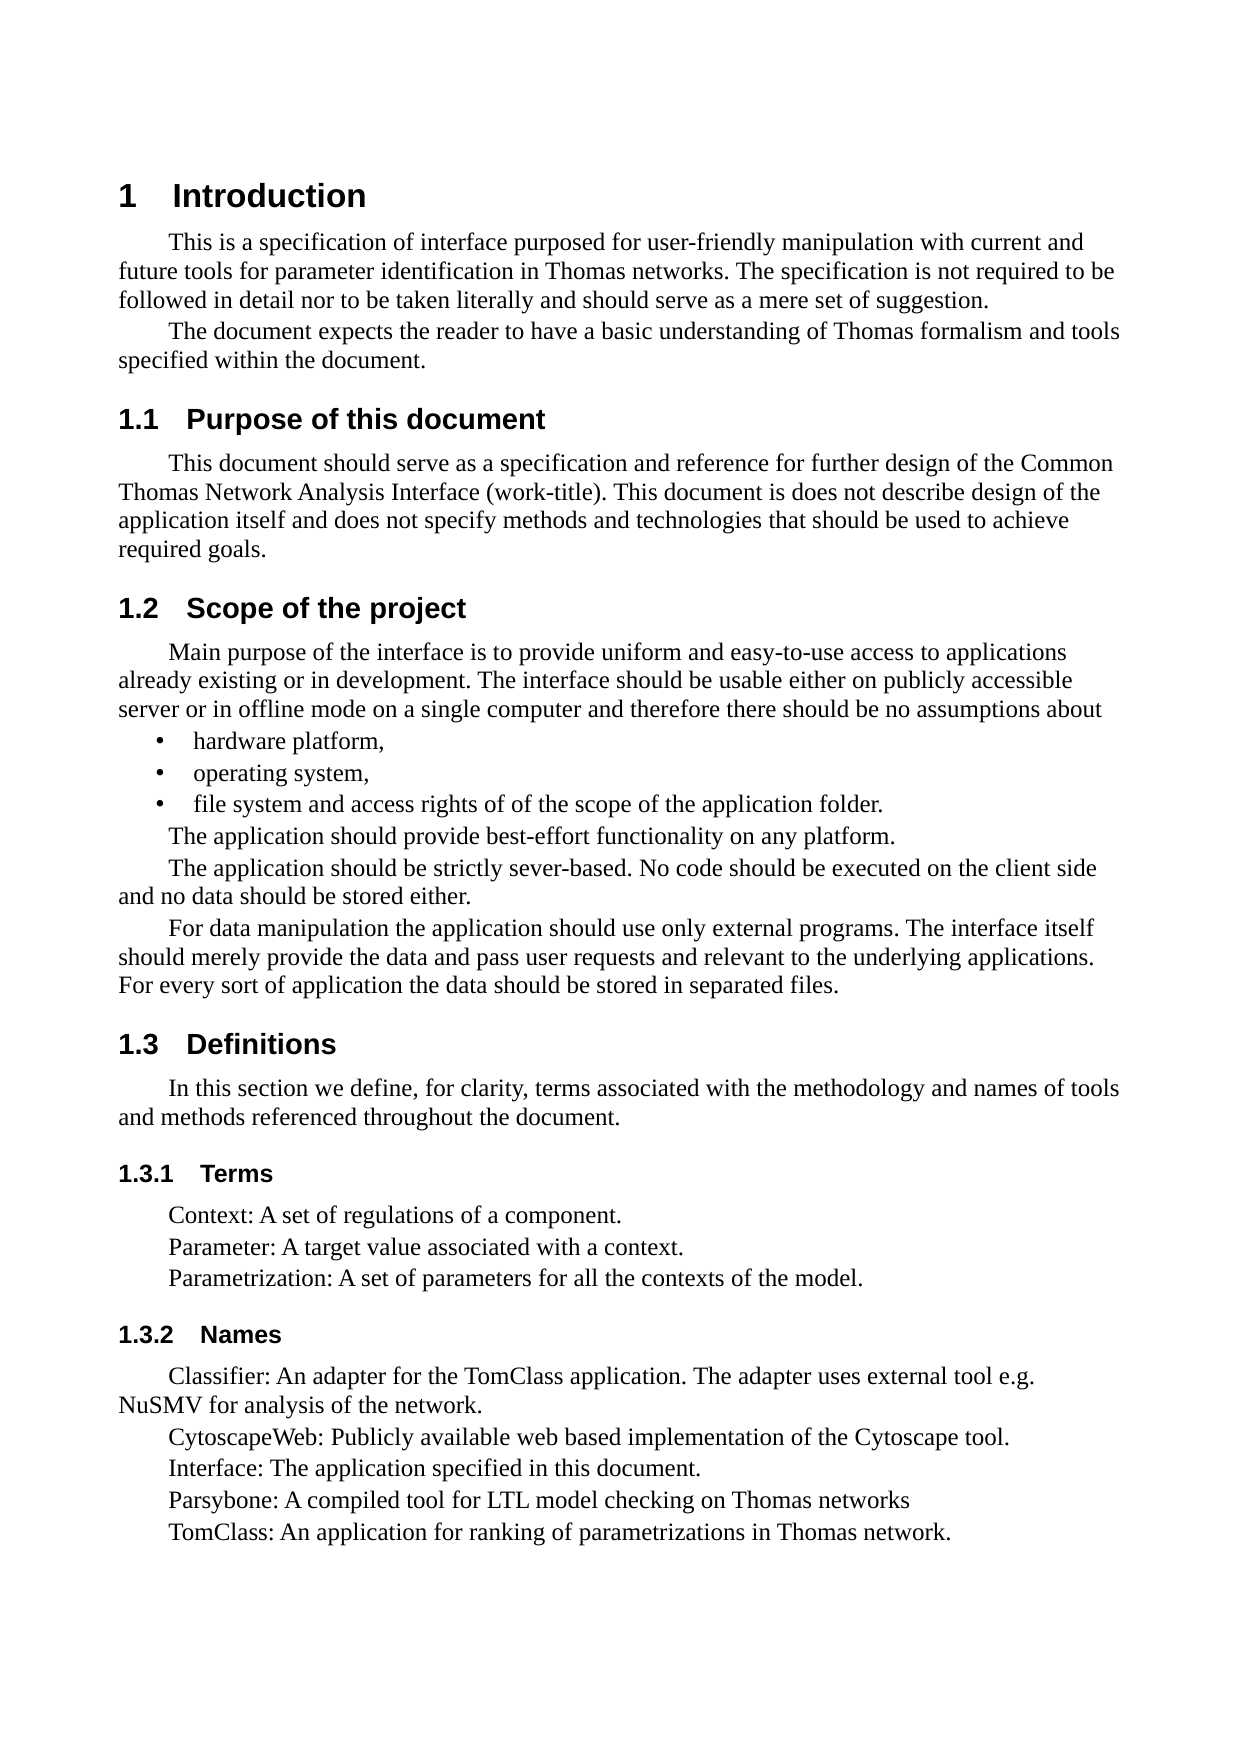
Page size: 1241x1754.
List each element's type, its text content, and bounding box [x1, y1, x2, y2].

text The application should provide best-effort functionality on any platform. [118, 821, 1122, 850]
subtitle Introduction [118, 176, 1122, 215]
text Parsybone: A compiled tool for LTL model checking on Thomas networks [118, 1485, 1122, 1514]
text CytoscapeWeb: Publicly available web based implementation of the Cytoscape tool. [118, 1422, 1122, 1450]
subtitle Scope of the project [118, 591, 1122, 624]
list hardware platform, [156, 726, 1122, 755]
list operating system, [156, 758, 1122, 786]
text For data manipulation the application should use only external programs. The interface itself should merely provide the data and pass user requests and relevant to the underlying applications. For every sort of application the data should be stored in separated files. [118, 913, 1122, 999]
text This is a specification of interface purposed for user-friendly manipulation with current and future tools for parameter identification in Thomas networks. The specification is not required to be followed in detail nor to be taken literally and should serve as a mere set of suggestion. [118, 227, 1122, 313]
text Main purpose of the interface is to provide uniform and easy-to-use access to applications already existing or in development. The interface should be usable either on publicly accessible server or in offline mode on a single computer and therefore there should be no assumptions about [118, 637, 1122, 723]
subtitle Names [118, 1320, 1122, 1349]
text This document should serve as a specification and reference for further design of the Common Thomas Network Analysis Interface (work-title). This document is does not describe design of the application itself and does not specify methods and technologies that should be used to achieve required goals. [118, 448, 1122, 563]
text The application should be strictly sever-based. No code should be executed on the client side and no data should be stored either. [118, 853, 1122, 910]
text Interface: The application specified in this document. [118, 1453, 1122, 1482]
text TomClass: An application for ranking of parametrizations in Thomas network. [118, 1517, 1122, 1545]
subtitle Purpose of this document [118, 402, 1122, 435]
list file system and access rights of of the scope of the application folder. [156, 789, 1122, 818]
subtitle Terms [118, 1159, 1122, 1187]
text Context: A set of regulations of a component. [118, 1200, 1122, 1229]
text Classifier: An adapter for the TomClass application. The adapter uses external tool e.g. NuSMV for analysis of the network. [118, 1361, 1122, 1419]
text Parameter: A target value associated with a context. [118, 1232, 1122, 1260]
text In this section we define, for clarity, terms associated with the methodology and names of tools and methods referenced throughout the document. [118, 1073, 1122, 1131]
subtitle Definitions [118, 1027, 1122, 1061]
text The document expects the reader to have a basic understanding of Thomas formalism and tools specified within the document. [118, 316, 1122, 374]
text Parametrization: A set of parameters for all the contexts of the model. [118, 1263, 1122, 1292]
